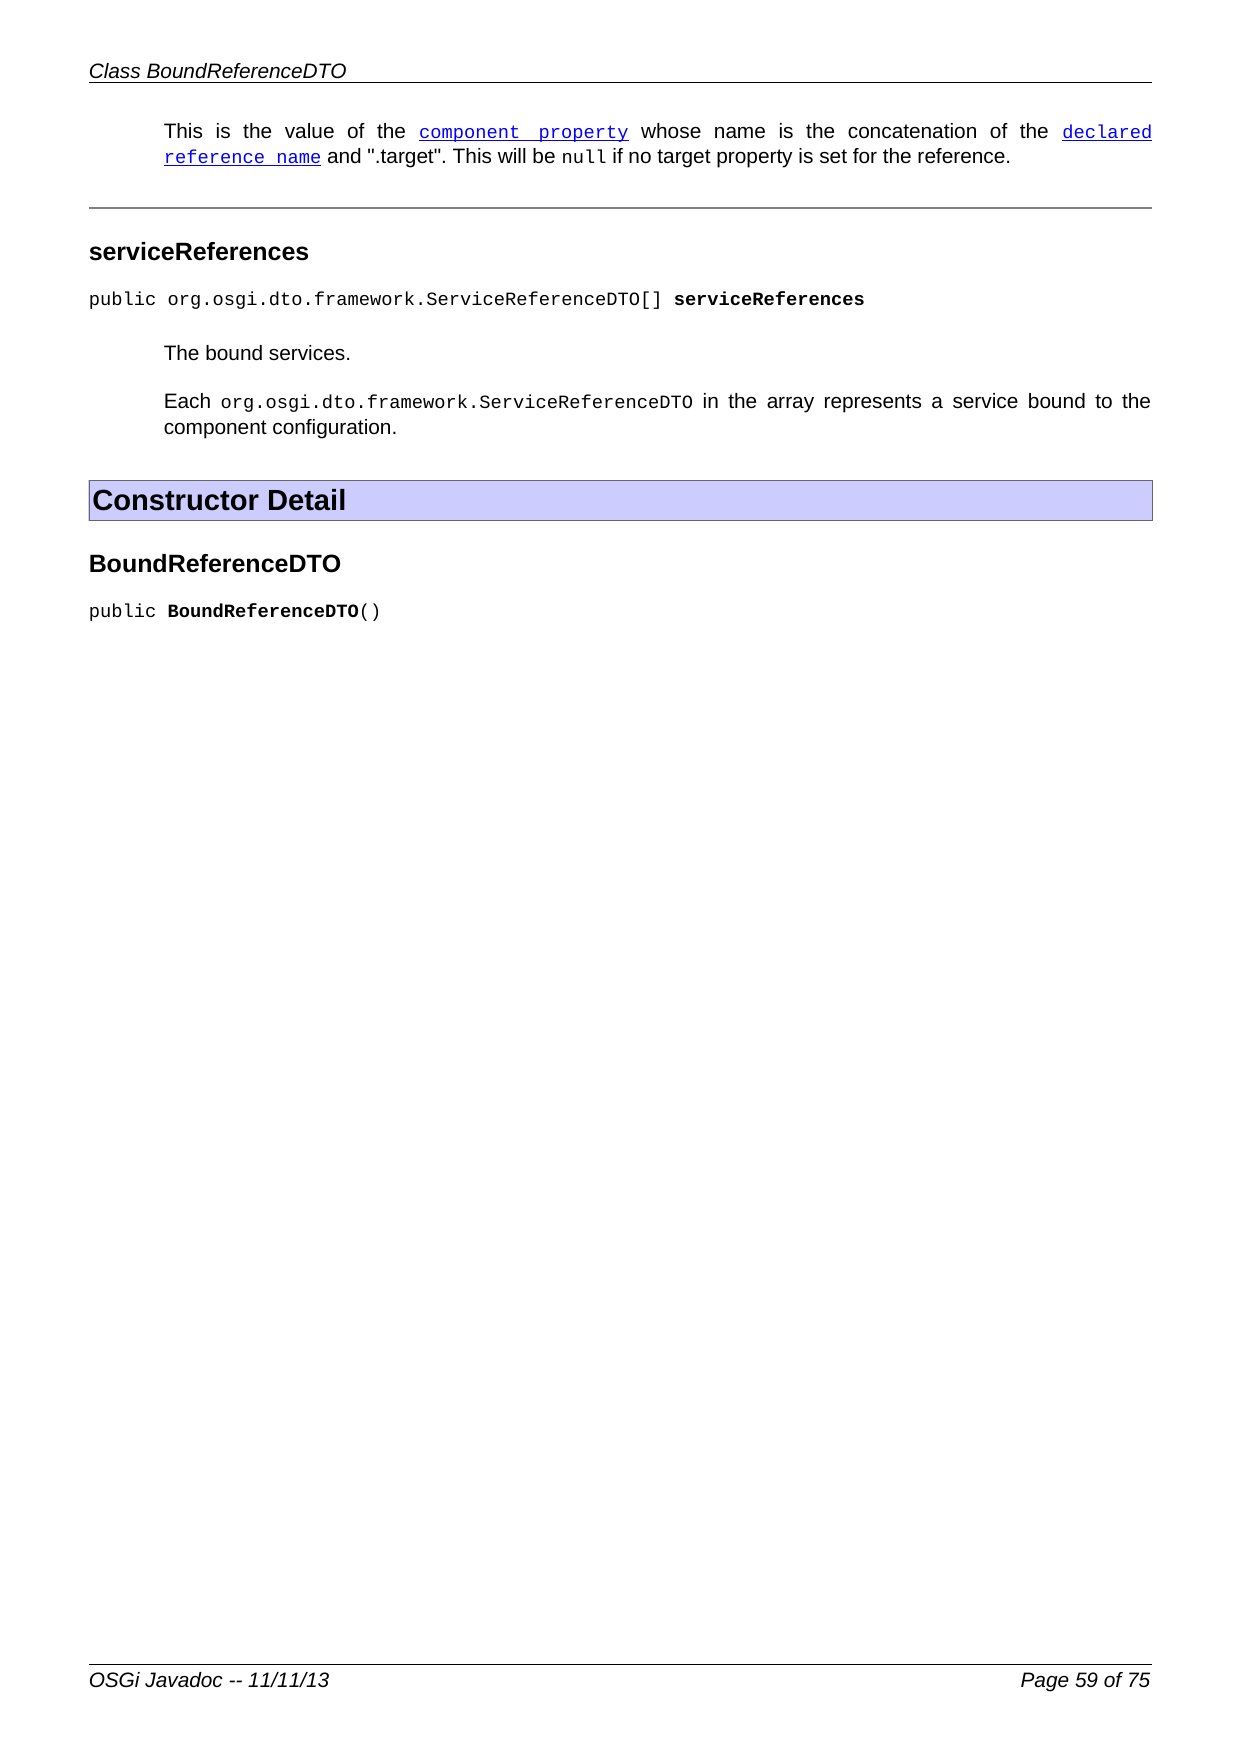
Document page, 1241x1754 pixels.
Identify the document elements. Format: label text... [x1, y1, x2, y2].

text The bound services. [163, 340, 1152, 364]
text public BoundReferenceDTO() [88, 602, 1152, 623]
text Each org.osgi.dto.framework.ServiceReferenceDTO in the array represents a service bound to the component configuration. [163, 389, 1152, 438]
subtitle BoundReferenceDTO [88, 549, 1152, 578]
text public org.osgi.dto.framework.ServiceReferenceDTO[] serviceReferences [88, 290, 1152, 311]
subtitle serviceReferences [88, 237, 1152, 266]
text This is the value of the component property whose name is the concatenation of the declared reference name and ".target". This will be null if no target property is set for the reference. [163, 118, 1152, 169]
subtitle Constructor Detail [90, 481, 1152, 520]
